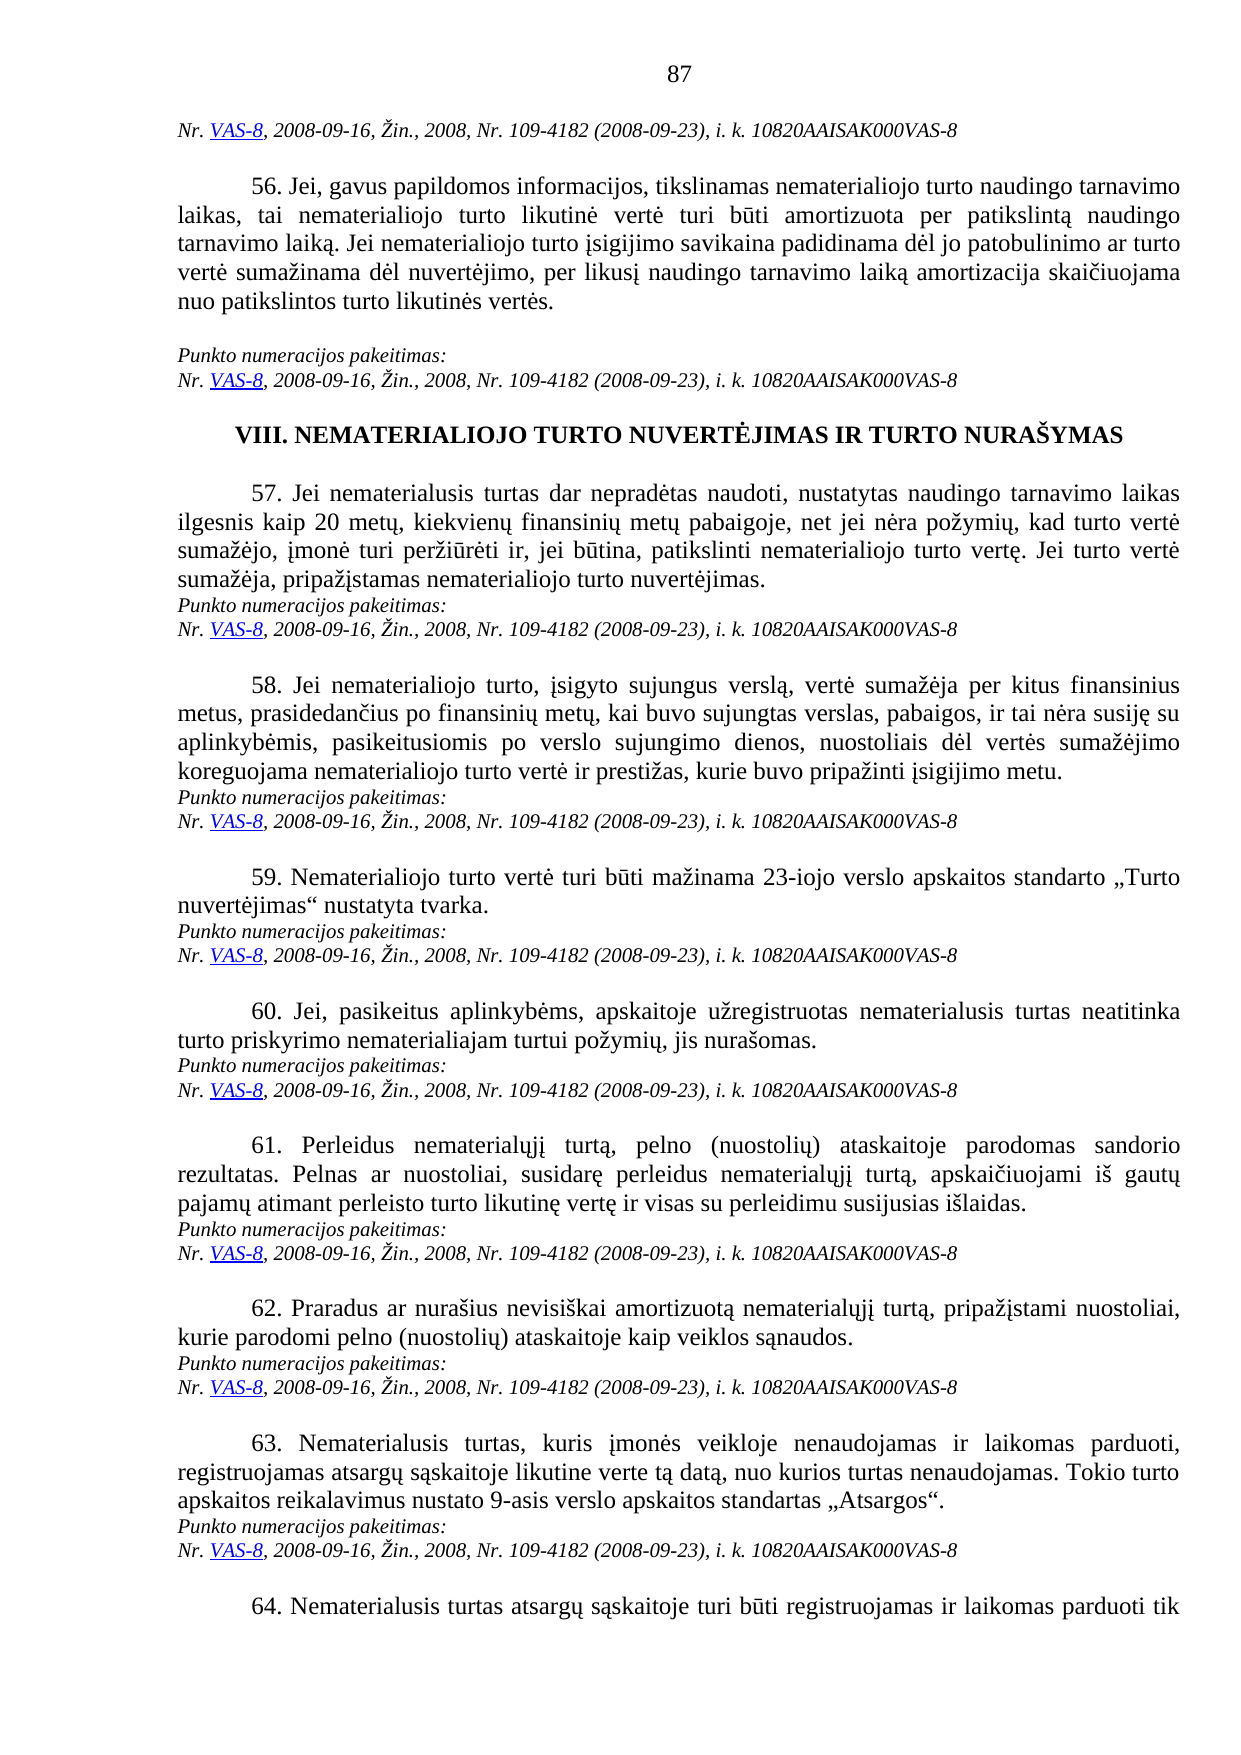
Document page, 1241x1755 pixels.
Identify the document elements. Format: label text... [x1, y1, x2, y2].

text 59. Nematerialiojo turto vertė turi būti mažinama 23-iojo verslo apskaitos standarto „Turto nuvertėjimas“ nustatyta tvarka. [177, 862, 1181, 919]
text Punkto numeracijos pakeitimas: [177, 785, 1181, 809]
text Nr. VAS-8, 2008-09-16, Žin., 2008, Nr. 109-4182 (2008-09-23), i. k. 10820AAISAK000VAS-8 [177, 943, 1181, 967]
text 56. Jei, gavus papildomos informacijos, tikslinamas nematerialiojo turto naudingo tarnavimo laikas, tai nematerialiojo turto likutinė vertė turi būti amortizuota per patikslintą naudingo tarnavimo laiką. Jei nematerialiojo turto įsigijimo savikaina padidinama dėl jo patobulinimo ar turto vertė sumažinama dėl nuvertėjimo, per likusį naudingo tarnavimo laiką amortizacija skaičiuojama nuo patikslintos turto likutinės vertės. [177, 171, 1181, 315]
text Nr. VAS-8, 2008-09-16, Žin., 2008, Nr. 109-4182 (2008-09-23), i. k. 10820AAISAK000VAS-8 [177, 1241, 1181, 1265]
text Nr. VAS-8, 2008-09-16, Žin., 2008, Nr. 109-4182 (2008-09-23), i. k. 10820AAISAK000VAS-8 [177, 1538, 1181, 1562]
text 57. Jei nematerialusis turtas dar nepradėtas naudoti, nustatytas naudingo tarnavimo laikas ilgesnis kaip 20 metų, kiekvienų finansinių metų pabaigoje, net jei nėra požymių, kad turto vertė sumažėjo, įmonė turi peržiūrėti ir, jei būtina, patikslinti nematerialiojo turto vertę. Jei turto vertė sumažėja, pripažįstamas nematerialiojo turto nuvertėjimas. [177, 478, 1181, 593]
text 61. Perleidus nematerialųjį turtą, pelno (nuostolių) ataskaitoje parodomas sandorio rezultatas. Pelnas ar nuostoliai, susidarę perleidus nematerialųjį turtą, apskaičiuojami iš gautų pajamų atimant perleisto turto likutinę vertę ir visas su perleidimu susijusias išlaidas. [177, 1130, 1181, 1217]
text 64. Nematerialusis turtas atsargų sąskaitoje turi būti registruojamas ir laikomas parduoti tik [177, 1591, 1181, 1620]
text Punkto numeracijos pakeitimas: [177, 919, 1181, 943]
text 60. Jei, pasikeitus aplinkybėms, apskaitoje užregistruotas nematerialusis turtas neatitinka turto priskyrimo nematerialiajam turtui požymių, jis nurašomas. [177, 996, 1181, 1053]
text 58. Jei nematerialiojo turto, įsigyto sujungus verslą, vertė sumažėja per kitus finansinius metus, prasidedančius po finansinių metų, kai buvo sujungtas verslas, pabaigos, ir tai nėra susiję su aplinkybėmis, pasikeitusiomis po verslo sujungimo dienos, nuostoliais dėl vertės sumažėjimo koreguojama nematerialiojo turto vertė ir prestižas, kurie buvo pripažinti įsigijimo metu. [177, 670, 1181, 785]
text Nr. VAS-8, 2008-09-16, Žin., 2008, Nr. 109-4182 (2008-09-23), i. k. 10820AAISAK000VAS-8 [177, 1077, 1181, 1102]
text Nr. VAS-8, 2008-09-16, Žin., 2008, Nr. 109-4182 (2008-09-23), i. k. 10820AAISAK000VAS-8 [177, 617, 1181, 641]
text Nr. VAS-8, 2008-09-16, Žin., 2008, Nr. 109-4182 (2008-09-23), i. k. 10820AAISAK000VAS-8 [177, 1375, 1181, 1399]
text Punkto numeracijos pakeitimas: [177, 1217, 1181, 1241]
text Nr. VAS-8, 2008-09-16, Žin., 2008, Nr. 109-4182 (2008-09-23), i. k. 10820AAISAK000VAS-8 [177, 118, 1181, 142]
text Nr. VAS-8, 2008-09-16, Žin., 2008, Nr. 109-4182 (2008-09-23), i. k. 10820AAISAK000VAS-8 [177, 367, 1181, 392]
text Punkto numeracijos pakeitimas: [177, 1514, 1181, 1538]
text 62. Praradus ar nurašius nevisiškai amortizuotą nematerialųjį turtą, pripažįstami nuostoliai, kurie parodomi pelno (nuostolių) ataskaitoje kaip veiklos sąnaudos. [177, 1293, 1181, 1351]
text Punkto numeracijos pakeitimas: [177, 343, 1181, 367]
text Punkto numeracijos pakeitimas: [177, 593, 1181, 617]
text 63. Nematerialusis turtas, kuris įmonės veikloje nenaudojamas ir laikomas parduoti, registruojamas atsargų sąskaitoje likutine verte tą datą, nuo kurios turtas nenaudojamas. Tokio turto apskaitos reikalavimus nustato 9-asis verslo apskaitos standartas „Atsargos“. [177, 1428, 1181, 1514]
text Nr. VAS-8, 2008-09-16, Žin., 2008, Nr. 109-4182 (2008-09-23), i. k. 10820AAISAK000VAS-8 [177, 809, 1181, 833]
text VIII. NEMATERIALIOJO TURTO NUVERTĖJIMAS IR TURTO NURAŠYMAS [177, 420, 1181, 449]
text Punkto numeracijos pakeitimas: [177, 1351, 1181, 1375]
text Punkto numeracijos pakeitimas: [177, 1053, 1181, 1077]
